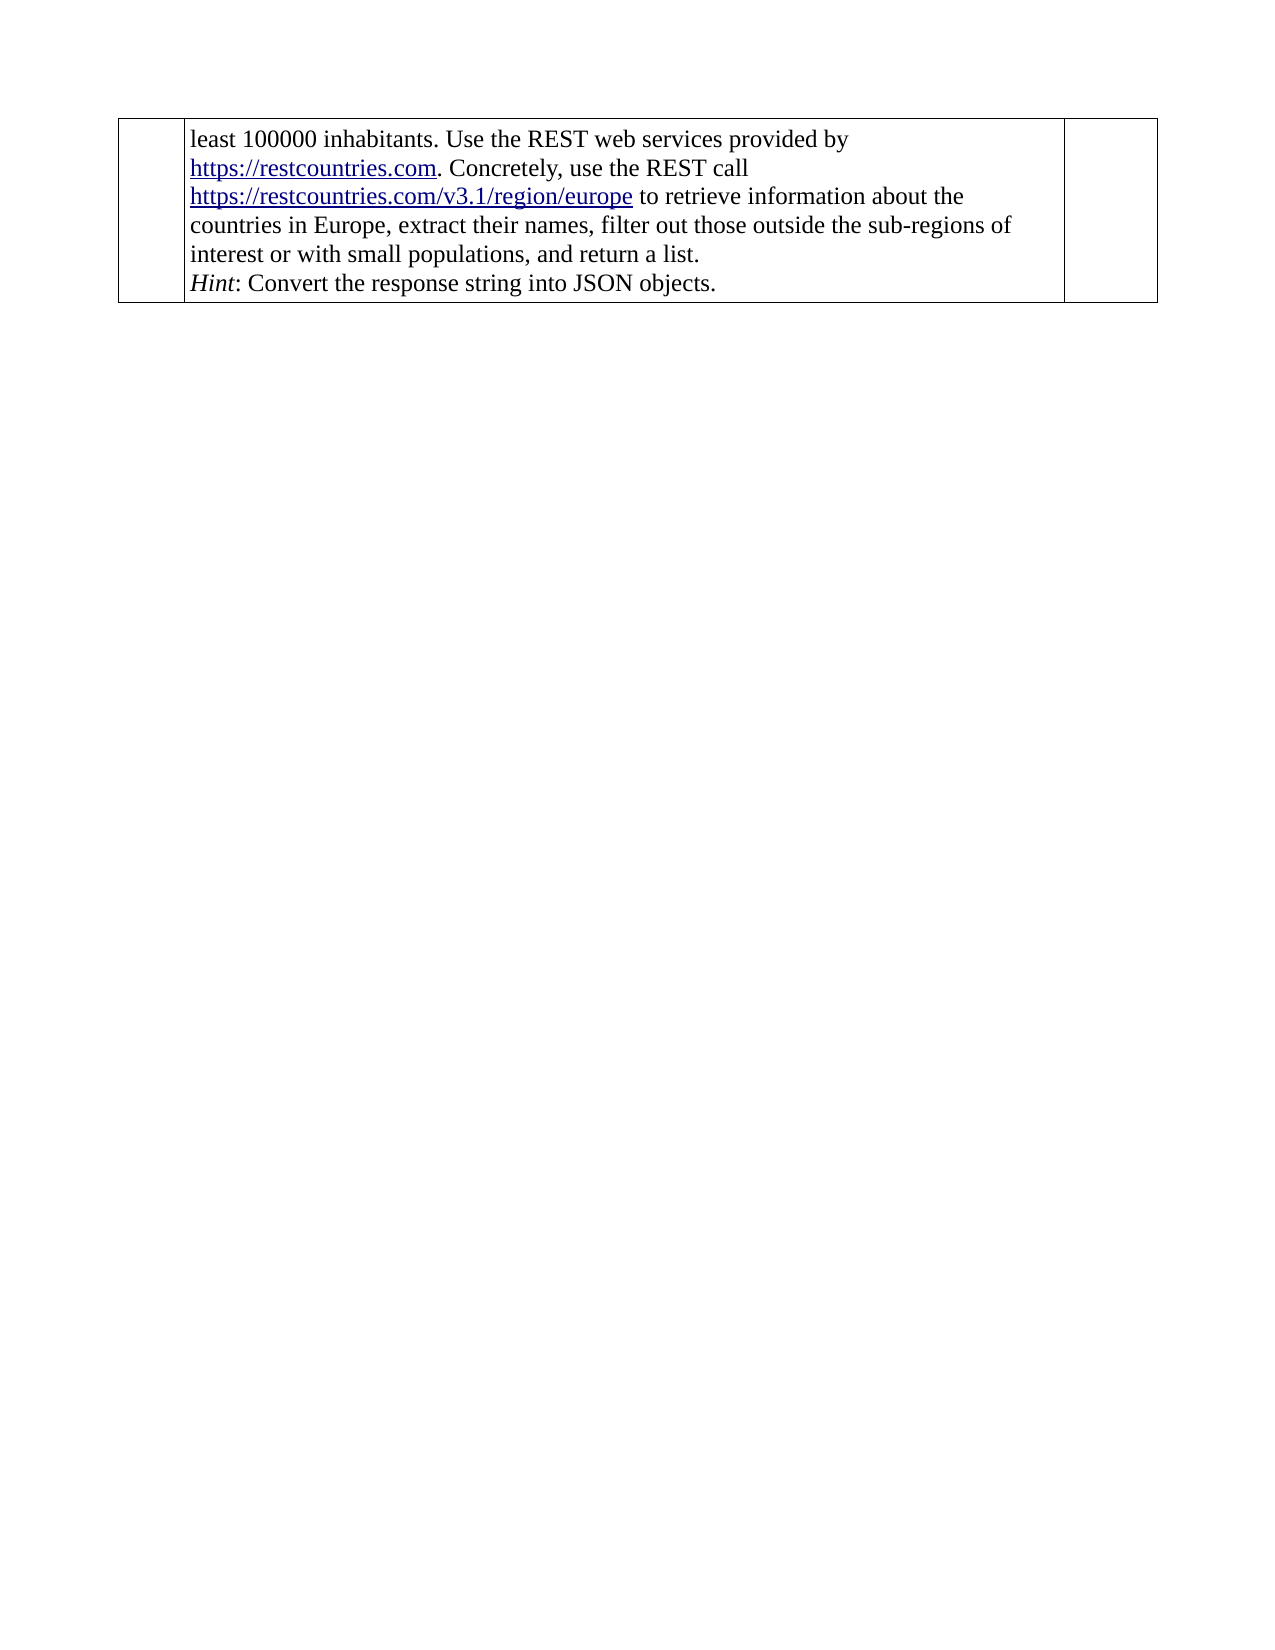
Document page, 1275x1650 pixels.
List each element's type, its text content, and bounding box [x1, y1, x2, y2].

table_cell [119, 119, 184, 302]
table_cell least 100000 inhabitants. Use the REST web services provided by https://restcountries.com. Concretely, use the REST call https://restcountries.com/v3.1/region/europe to retrieve information about the countries in Europe, extract their names, filter out those outside the sub-regions of interest or with small populations, and return a list. Hint: Convert the response string into JSON objects. [185, 119, 1064, 302]
table_cell [1065, 119, 1157, 302]
